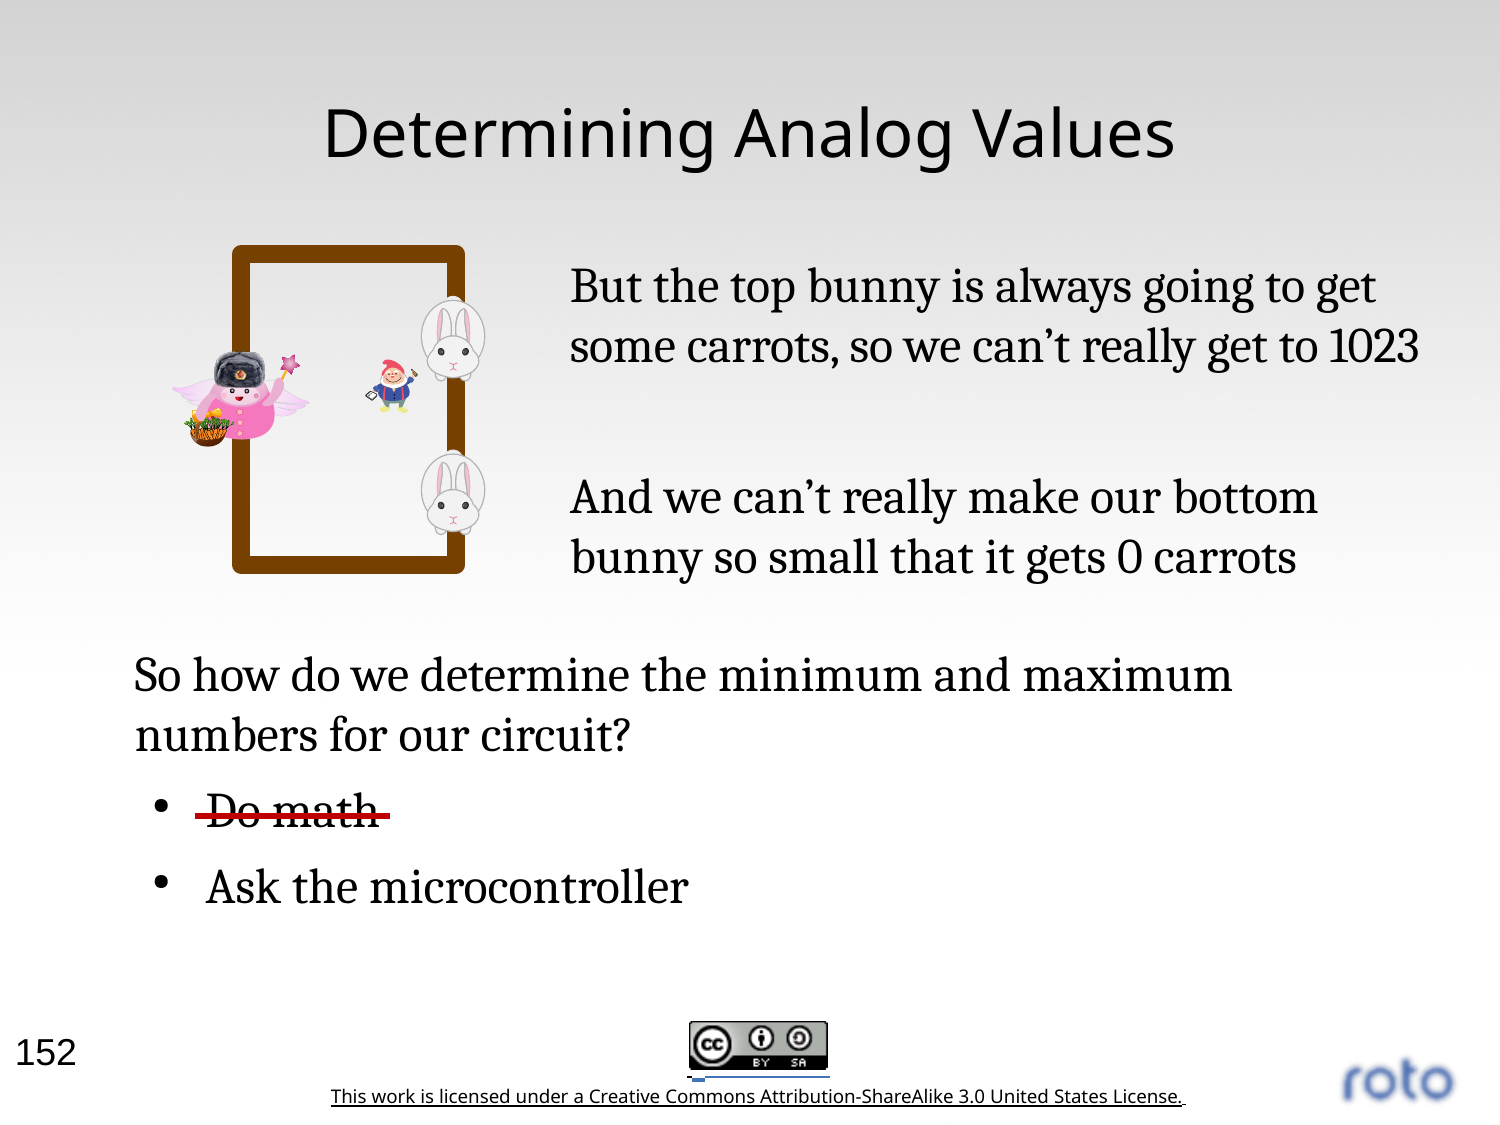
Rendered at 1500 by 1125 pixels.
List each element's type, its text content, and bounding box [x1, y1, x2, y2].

picture [0, 0, 1500, 1125]
list But the top bunny is always going to get some carrots, so we can’t really get to 1023 And we can’t really make our bottom bunny so small that it gets 0 carrots [555, 244, 1441, 585]
title Determining Analog Values [112, 37, 1388, 225]
list So how do we determine the minimum and maximum numbers for our circuit? Do math Ask the microcontroller [120, 634, 1396, 975]
